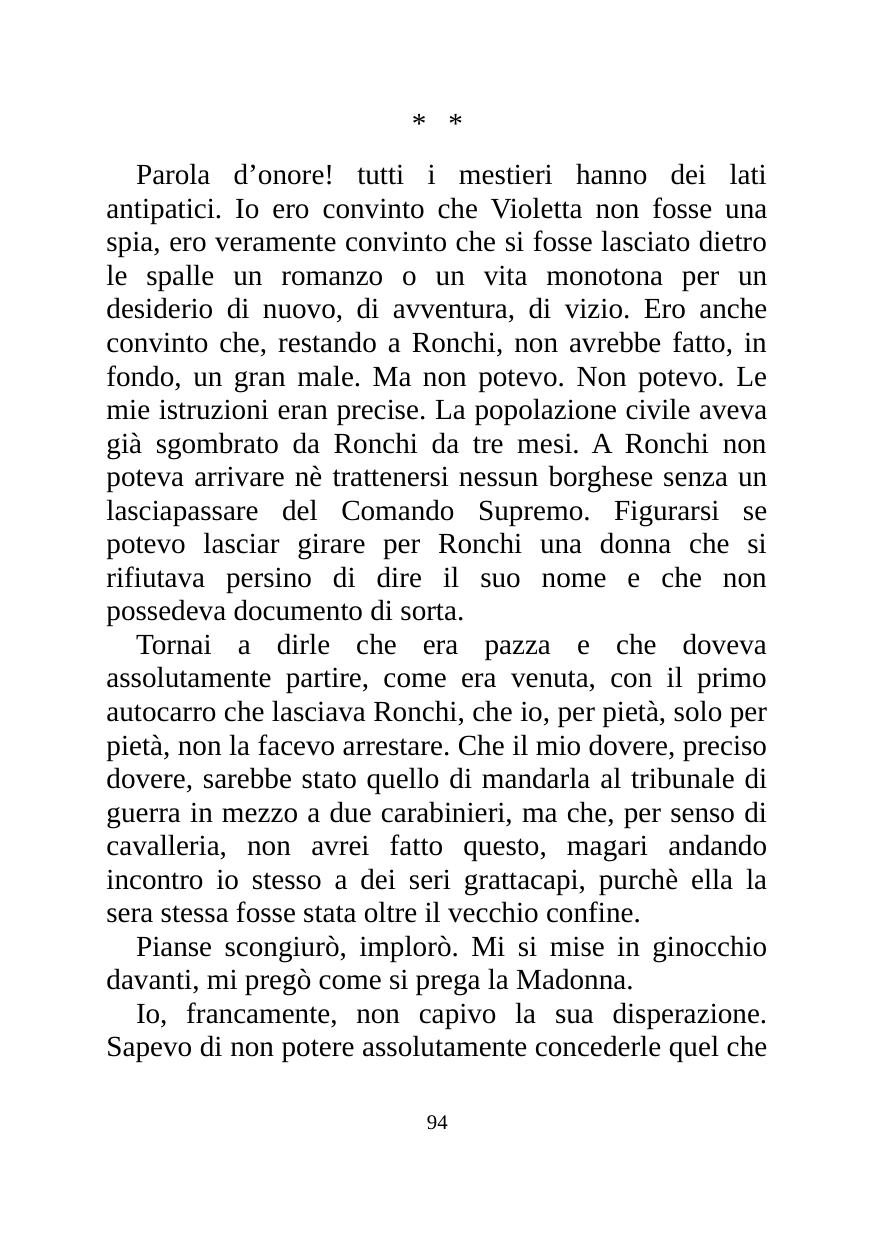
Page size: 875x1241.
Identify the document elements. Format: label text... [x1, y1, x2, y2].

text Tornai a dirle che era pazza e che doveva assolutamente partire, come era venuta, con il primo autocarro che lasciava Ronchi, che io, per pietà, solo per pietà, non la facevo arrestare. Che il mio dovere, preciso dovere, sarebbe stato quello di mandarla al tribunale di guerra in mezzo a due carabinieri, ma che, per senso di cavalleria, non avrei fatto questo, magari andando incontro io stesso a dei seri grattacapi, purchè ella la sera stessa fosse stata oltre il vecchio confine. [106, 627, 768, 929]
text Io, francamente, non capivo la sua disperazione. Sapevo di non potere assolutamente concederle quel che [106, 996, 768, 1063]
text * * [106, 106, 768, 140]
text Pianse scongiurò, implorò. Mi si mise in ginocchio davanti, mi pregò come si prega la Madonna. [106, 929, 768, 996]
text Parola d’onore! tutti i mestieri hanno dei lati antipatici. Io ero convinto che Violetta non fosse una spia, ero veramente convinto che si fosse lasciato dietro le spalle un romanzo o un vita monotona per un desiderio di nuovo, di avventura, di vizio. Ero anche convinto che, restando a Ronchi, non avrebbe fatto, in fondo, un gran male. Ma non potevo. Non potevo. Le mie istruzioni eran precise. La popolazione civile aveva già sgombrato da Ronchi da tre mesi. A Ronchi non poteva arrivare nè trattenersi nessun borghese senza un lasciapassare del Comando Supremo. Figurarsi se potevo lasciar girare per Ronchi una donna che si rifiutava persino di dire il suo nome e che non possedeva documento di sorta. [106, 157, 768, 627]
